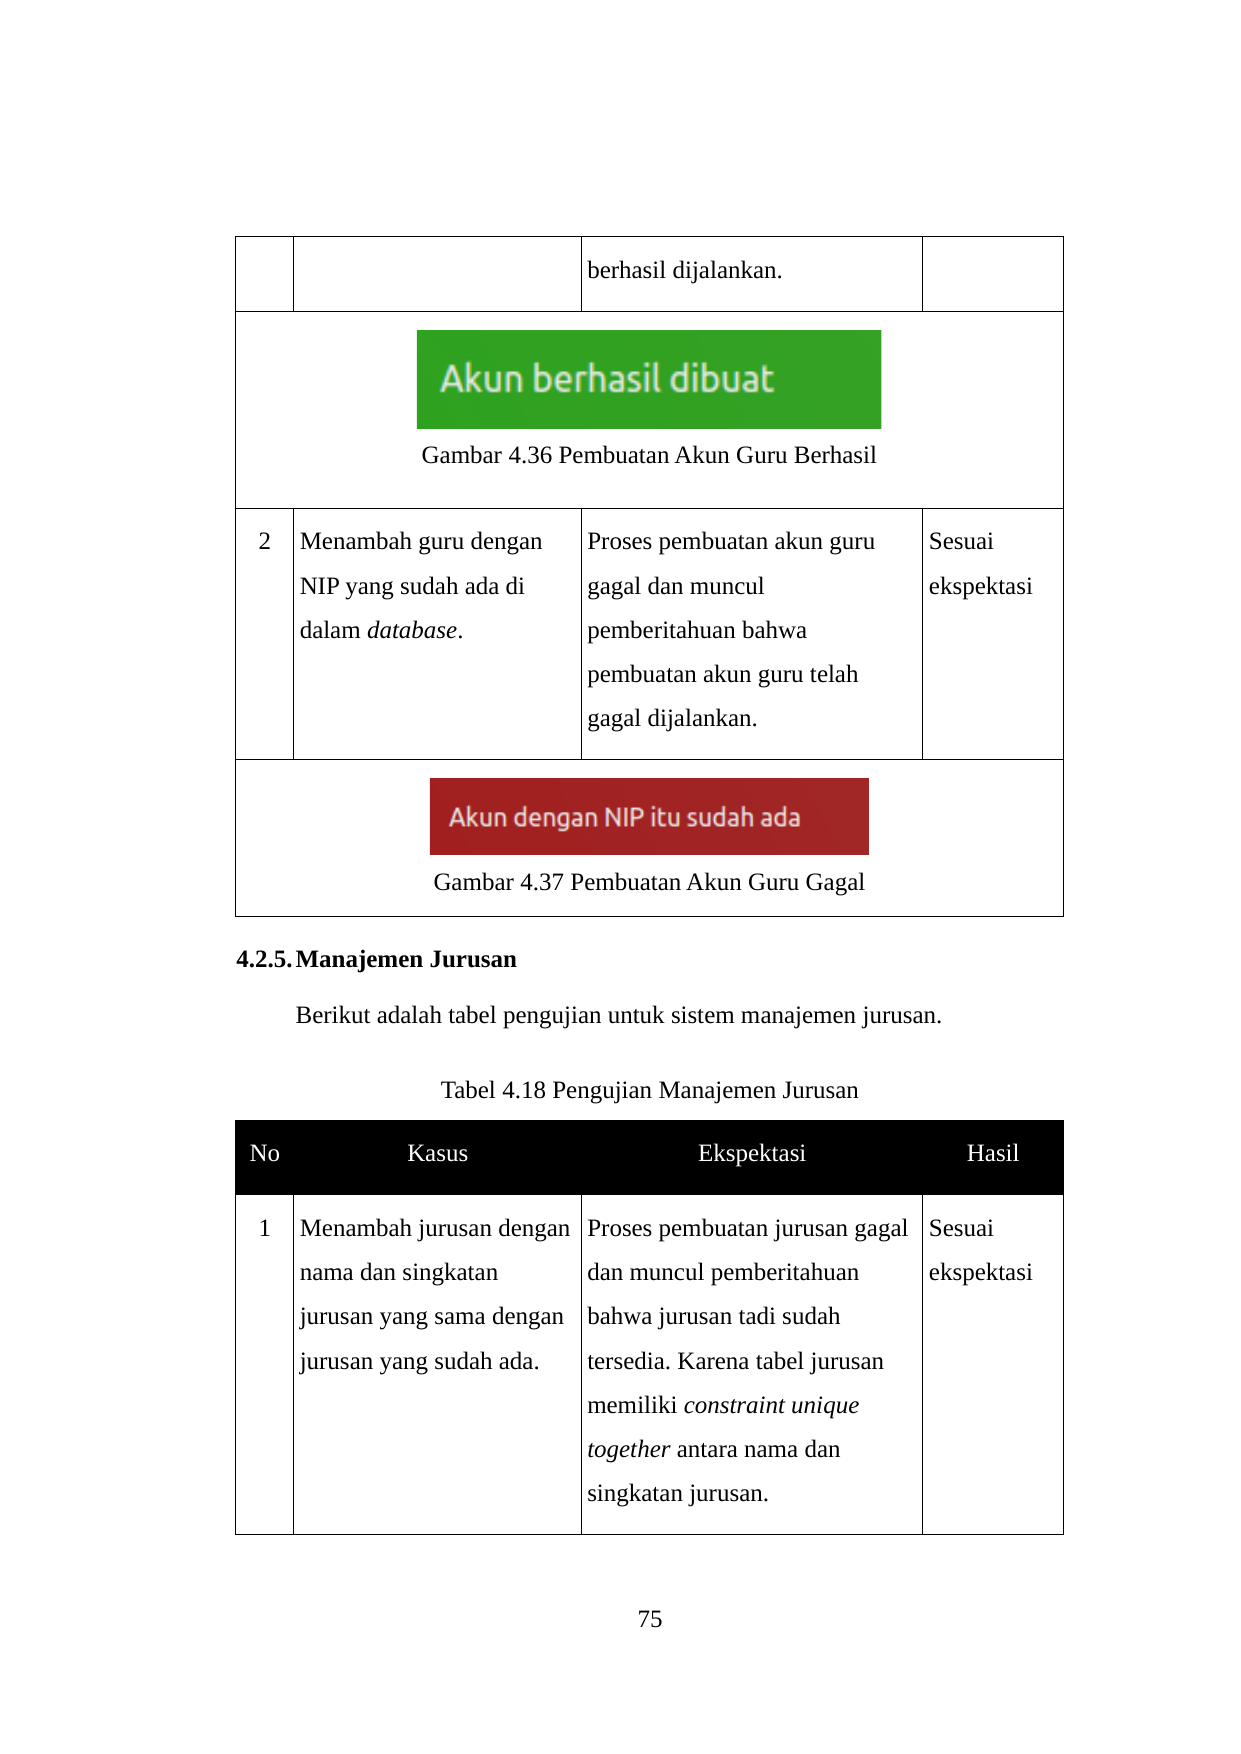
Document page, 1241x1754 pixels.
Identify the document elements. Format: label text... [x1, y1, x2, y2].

table_cell [923, 237, 1063, 311]
table_cell Proses pembuatan akun guru gagal dan muncul pemberitahuan bahwa pembuatan akun guru telah gagal dijalankan. [582, 509, 922, 759]
table_cell Menambah guru dengan NIP yang sudah ada di dalam database. [294, 509, 581, 759]
table_cell Menambah jurusan dengan nama dan singkatan jurusan yang sama dengan jurusan yang sudah ada. [294, 1195, 581, 1534]
table_cell [236, 760, 1063, 916]
picture [429, 778, 869, 855]
text Berikut adalah tabel pengujian untuk sistem manajemen jurusan. [236, 988, 1063, 1033]
table_cell [294, 237, 581, 311]
table_header Kasus [294, 1121, 581, 1194]
text Tabel 4.18 Pengujian Manajemen Jurusan [236, 1063, 1063, 1107]
table_cell Proses pembuatan jurusan gagal dan muncul pemberitahuan bahwa jurusan tadi sudah tersedia. Karena tabel jurusan memiliki constraint unique together antara nama dan singkatan jurusan. [582, 1195, 922, 1534]
table_cell [236, 237, 293, 311]
table_cell Sesuai ekspektasi [923, 509, 1063, 759]
table_cell 2 [236, 509, 293, 759]
table_cell 1 [236, 1195, 293, 1534]
table_header No [236, 1121, 293, 1194]
table_cell berhasil dijalankan. [582, 237, 922, 311]
table_header Hasil [923, 1121, 1063, 1194]
table_cell Sesuai ekspektasi [923, 1195, 1063, 1534]
table_header Ekspektasi [582, 1121, 922, 1194]
picture [416, 330, 882, 429]
table_cell [236, 312, 1063, 508]
subtitle Manajemen Jurusan [236, 932, 1063, 976]
